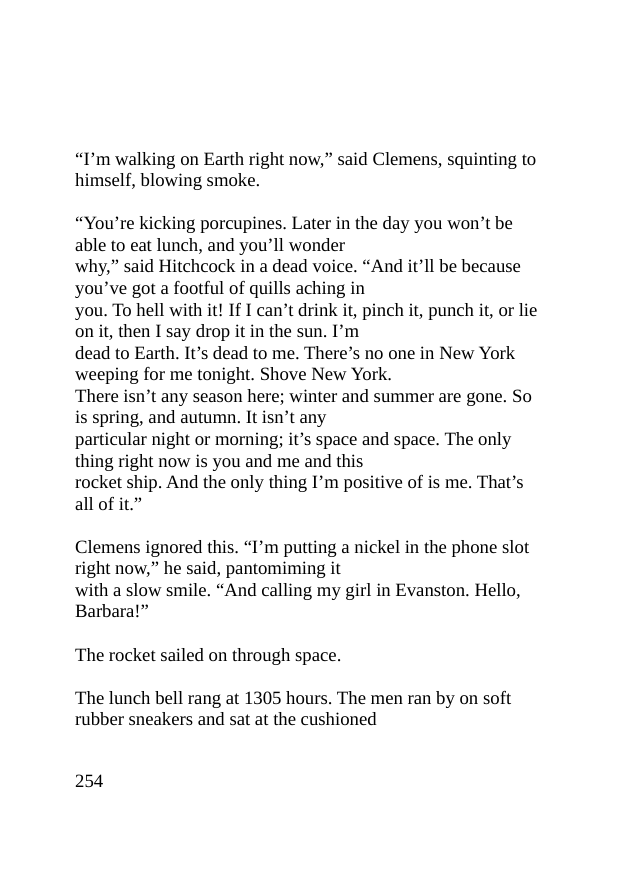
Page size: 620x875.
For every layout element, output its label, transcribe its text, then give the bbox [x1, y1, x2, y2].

text “I’m walking on Earth right now,” said Clemens, squinting to himself, blowing smoke. “You’re kicking porcupines. Later in the day you won’t be able to eat lunch, and you’ll wonder why,” said Hitchcock in a dead voice. “And it’ll be because you’ve got a footful of quills aching in you. To hell with it! If I can’t drink it, pinch it, punch it, or lie on it, then I say drop it in the sun. I’m dead to Earth. It’s dead to me. There’s no one in New York weeping for me tonight. Shove New York. There isn’t any season here; winter and summer are gone. So is spring, and autumn. It isn’t any particular night or morning; it’s space and space. The only thing right now is you and me and this rocket ship. And the only thing I’m positive of is me. That’s all of it.” Clemens ignored this. “I’m putting a nickel in the phone slot right now,” he said, pantomiming it with a slow smile. “And calling my girl in Evanston. Hello, Barbara!” The rocket sailed on through space. The lunch bell rang at 1305 hours. The men ran by on soft rubber sneakers and sat at the cushioned [75, 126, 544, 730]
